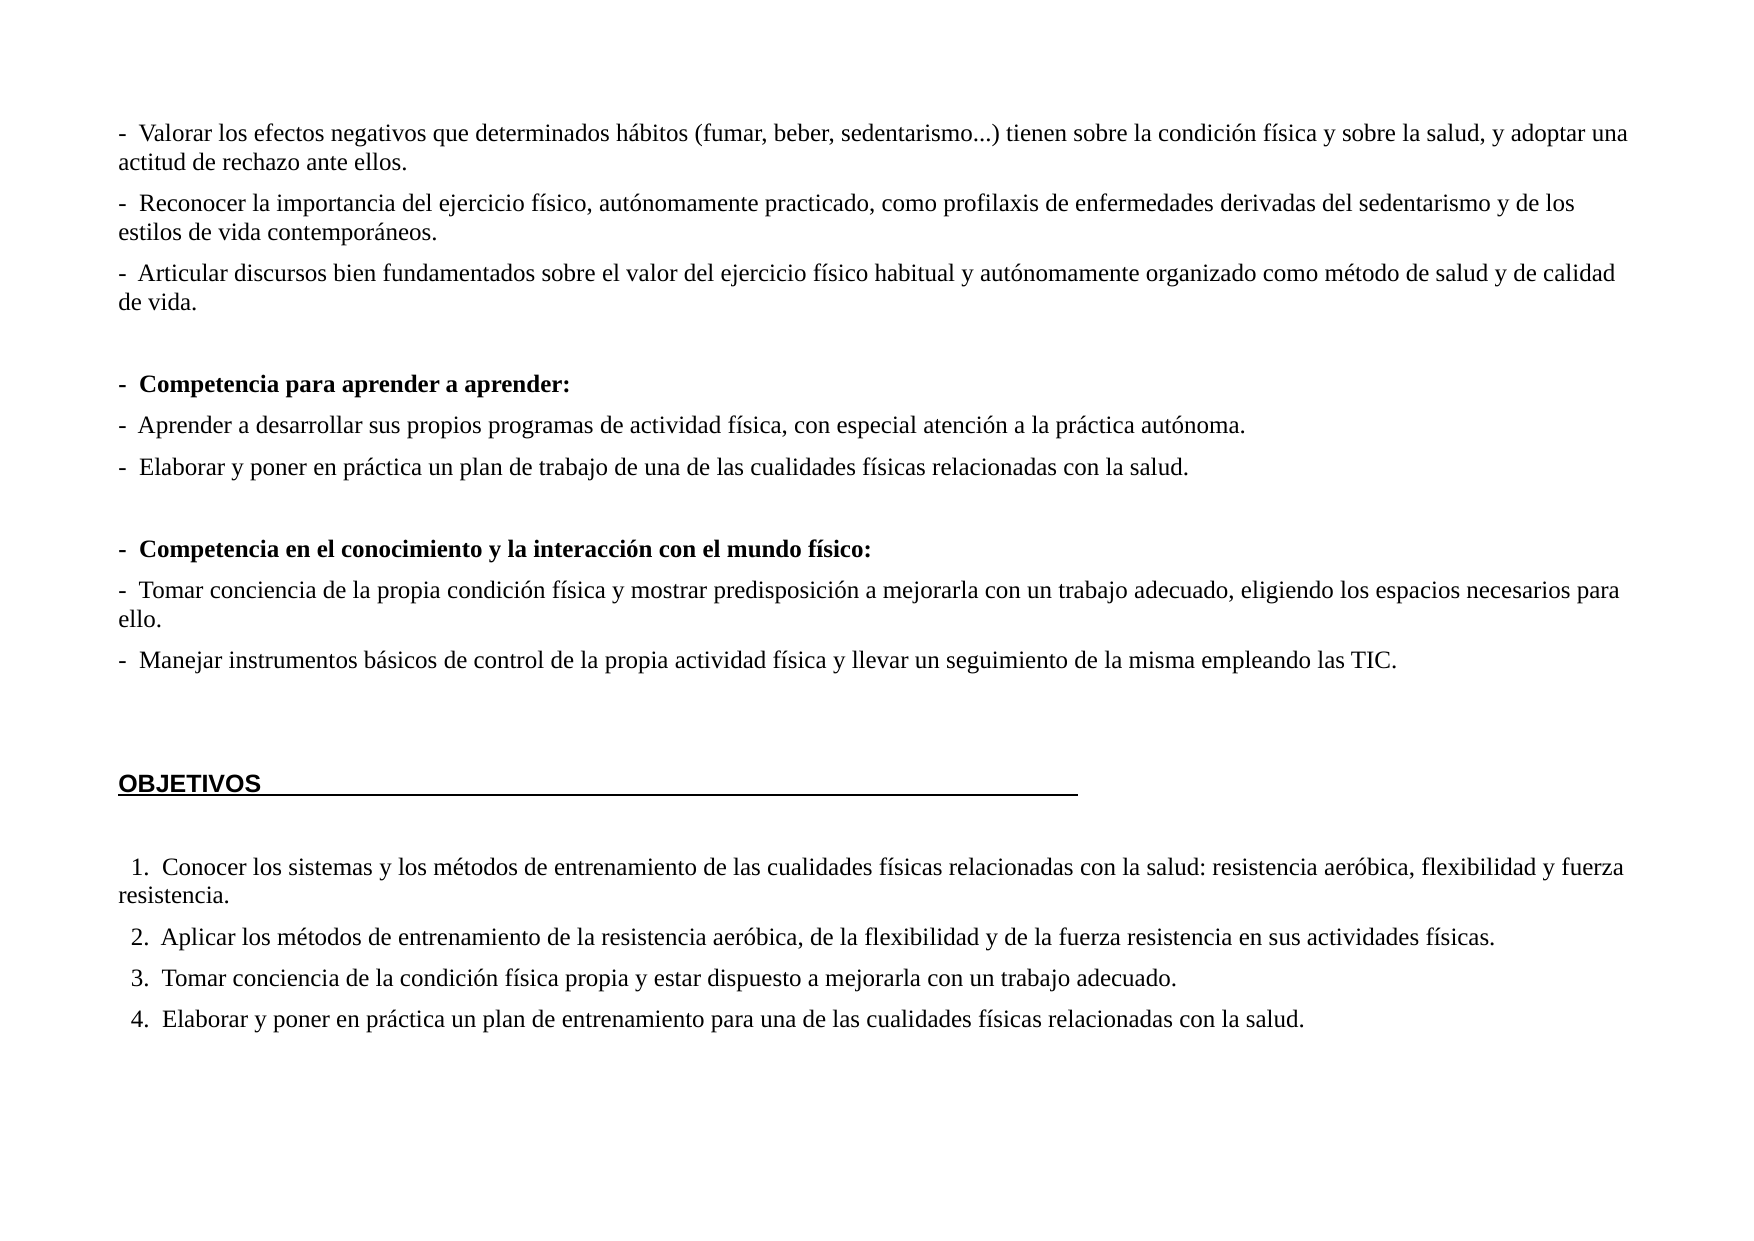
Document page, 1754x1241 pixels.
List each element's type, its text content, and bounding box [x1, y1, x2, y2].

text - Valorar los efectos negativos que determinados hábitos (fumar, beber, sedentarismo...) tienen sobre la condición física y sobre la salud, y adoptar una actitud de rechazo ante ellos. [118, 118, 1636, 176]
text 2. Aplicar los métodos de entrenamiento de la resistencia aeróbica, de la flexibilidad y de la fuerza resistencia en sus actividades físicas. [118, 922, 1636, 951]
text - Articular discursos bien fundamentados sobre el valor del ejercicio físico habitual y autónomamente organizado como método de salud y de calidad de vida. [118, 258, 1636, 316]
text OBJETIVOS [118, 769, 1636, 798]
text 3. Tomar conciencia de la condición física propia y estar dispuesto a mejorarla con un trabajo adecuado. [118, 963, 1636, 992]
text 4. Elaborar y poner en práctica un plan de entrenamiento para una de las cualidades físicas relacionadas con la salud. [118, 1004, 1636, 1033]
text - Tomar conciencia de la propia condición física y mostrar predisposición a mejorarla con un trabajo adecuado, eligiendo los espacios necesarios para ello. [118, 576, 1636, 633]
text - Aprender a desarrollar sus propios programas de actividad física, con especial atención a la práctica autónoma. [118, 411, 1636, 439]
text - Competencia para aprender a aprender: [118, 369, 1636, 398]
text - Reconocer la importancia del ejercicio físico, autónomamente practicado, como profilaxis de enfermedades derivadas del sedentarismo y de los estilos de vida contemporáneos. [118, 188, 1636, 246]
text - Manejar instrumentos básicos de control de la propia actividad física y llevar un seguimiento de la misma empleando las TIC. [118, 646, 1636, 674]
text - Elaborar y poner en práctica un plan de trabajo de una de las cualidades físicas relacionadas con la salud. [118, 452, 1636, 481]
text - Competencia en el conocimiento y la interacción con el mundo físico: [118, 534, 1636, 563]
text 1. Conocer los sistemas y los métodos de entrenamiento de las cualidades físicas relacionadas con la salud: resistencia aeróbica, flexibilidad y fuerza resistencia. [118, 852, 1636, 909]
